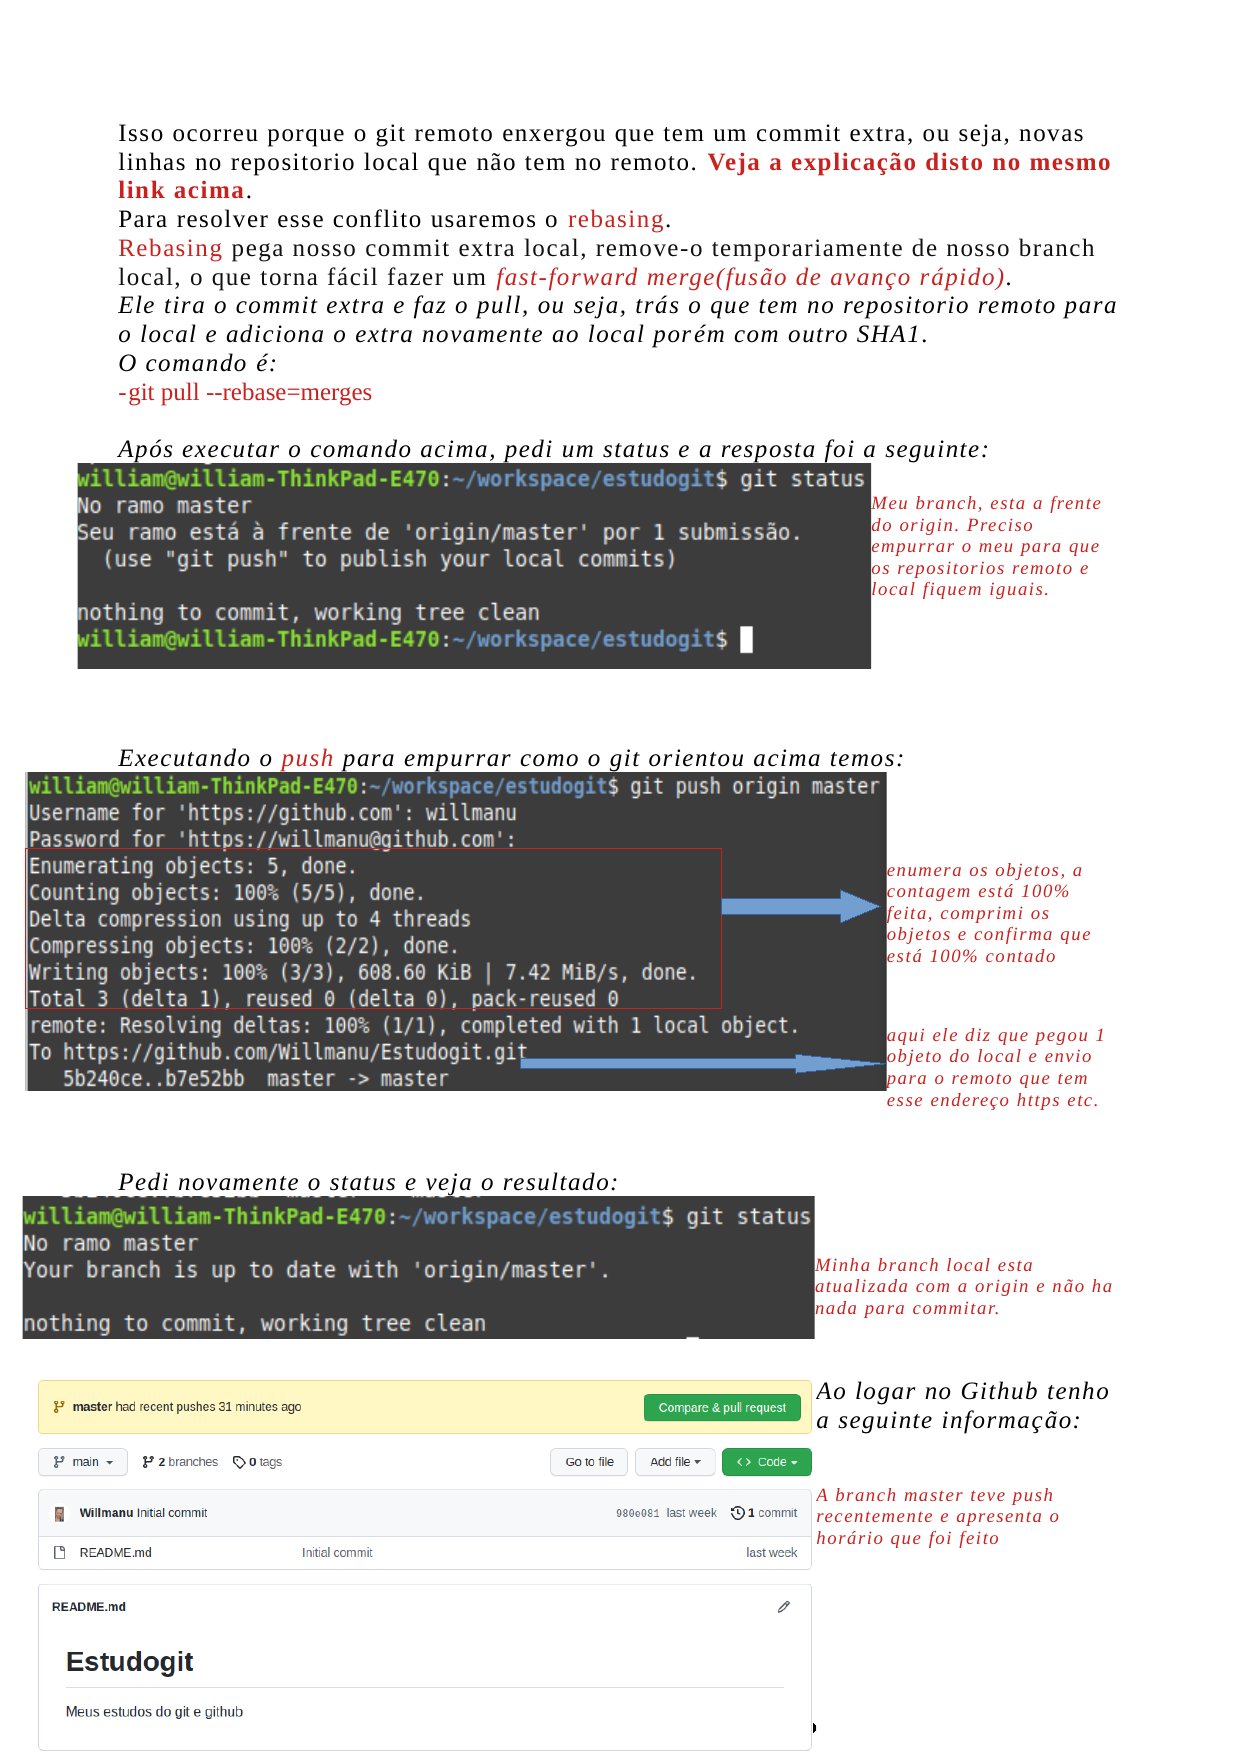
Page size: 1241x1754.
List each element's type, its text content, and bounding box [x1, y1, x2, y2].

text Ele tira o commit extra e faz o pull, ou seja, trás o que tem no repositorio remoto para o local e adiciona o extra novamente ao local porém com outro SHA1. [118, 291, 1122, 348]
picture [22, 1196, 815, 1339]
text Após executar o comando acima, pedi um status e a resposta foi a seguinte: [118, 434, 1122, 463]
text Meu branch, esta a frente do origin. Preciso empurrar o meu para que os repositorios remoto e local fiquem iguais. [872, 492, 1122, 600]
text Rebasing pega nosso commit extra local, remove-o temporariamente de nosso branch local, o que torna fácil fazer um fast-forward merge(fusão de avanço rápido). [118, 233, 1122, 291]
text -git pull --rebase=merges [118, 377, 1122, 406]
text enumera os objetos, a contagem está 100% feita, comprimi os objetos e confirma que está 100% contado [887, 858, 1122, 966]
text Pedi novamente o status e veja o resultado: [118, 1167, 1122, 1196]
text O comando é: [118, 348, 1122, 377]
text A branch master teve push recentemente e apresenta o horário que foi feito [817, 1484, 1122, 1548]
text Para resolver esse conflito usaremos o rebasing. [118, 204, 1122, 233]
text Minha branch local esta atualizada com a origin e não ha nada para commitar. [815, 1254, 1122, 1318]
picture [77, 463, 872, 669]
text Executando o push para empurrar como o git orientou acima temos: [118, 743, 1122, 772]
picture [26, 849, 721, 1008]
text aqui ele diz que pegou 1 objeto do local e envio para o remoto que tem esse endereço https etc. [118, 1024, 1122, 1110]
text Ao logar no Github tenho a seguinte informação: [817, 1376, 1122, 1433]
picture [25, 772, 887, 1091]
picture [33, 1370, 817, 1754]
text Isso ocorreu porque o git remoto enxergou que tem um commit extra, ou seja, novas linhas no repositorio local que não tem no remoto. Veja a explicação disto no mesmo link acima. [118, 118, 1122, 204]
